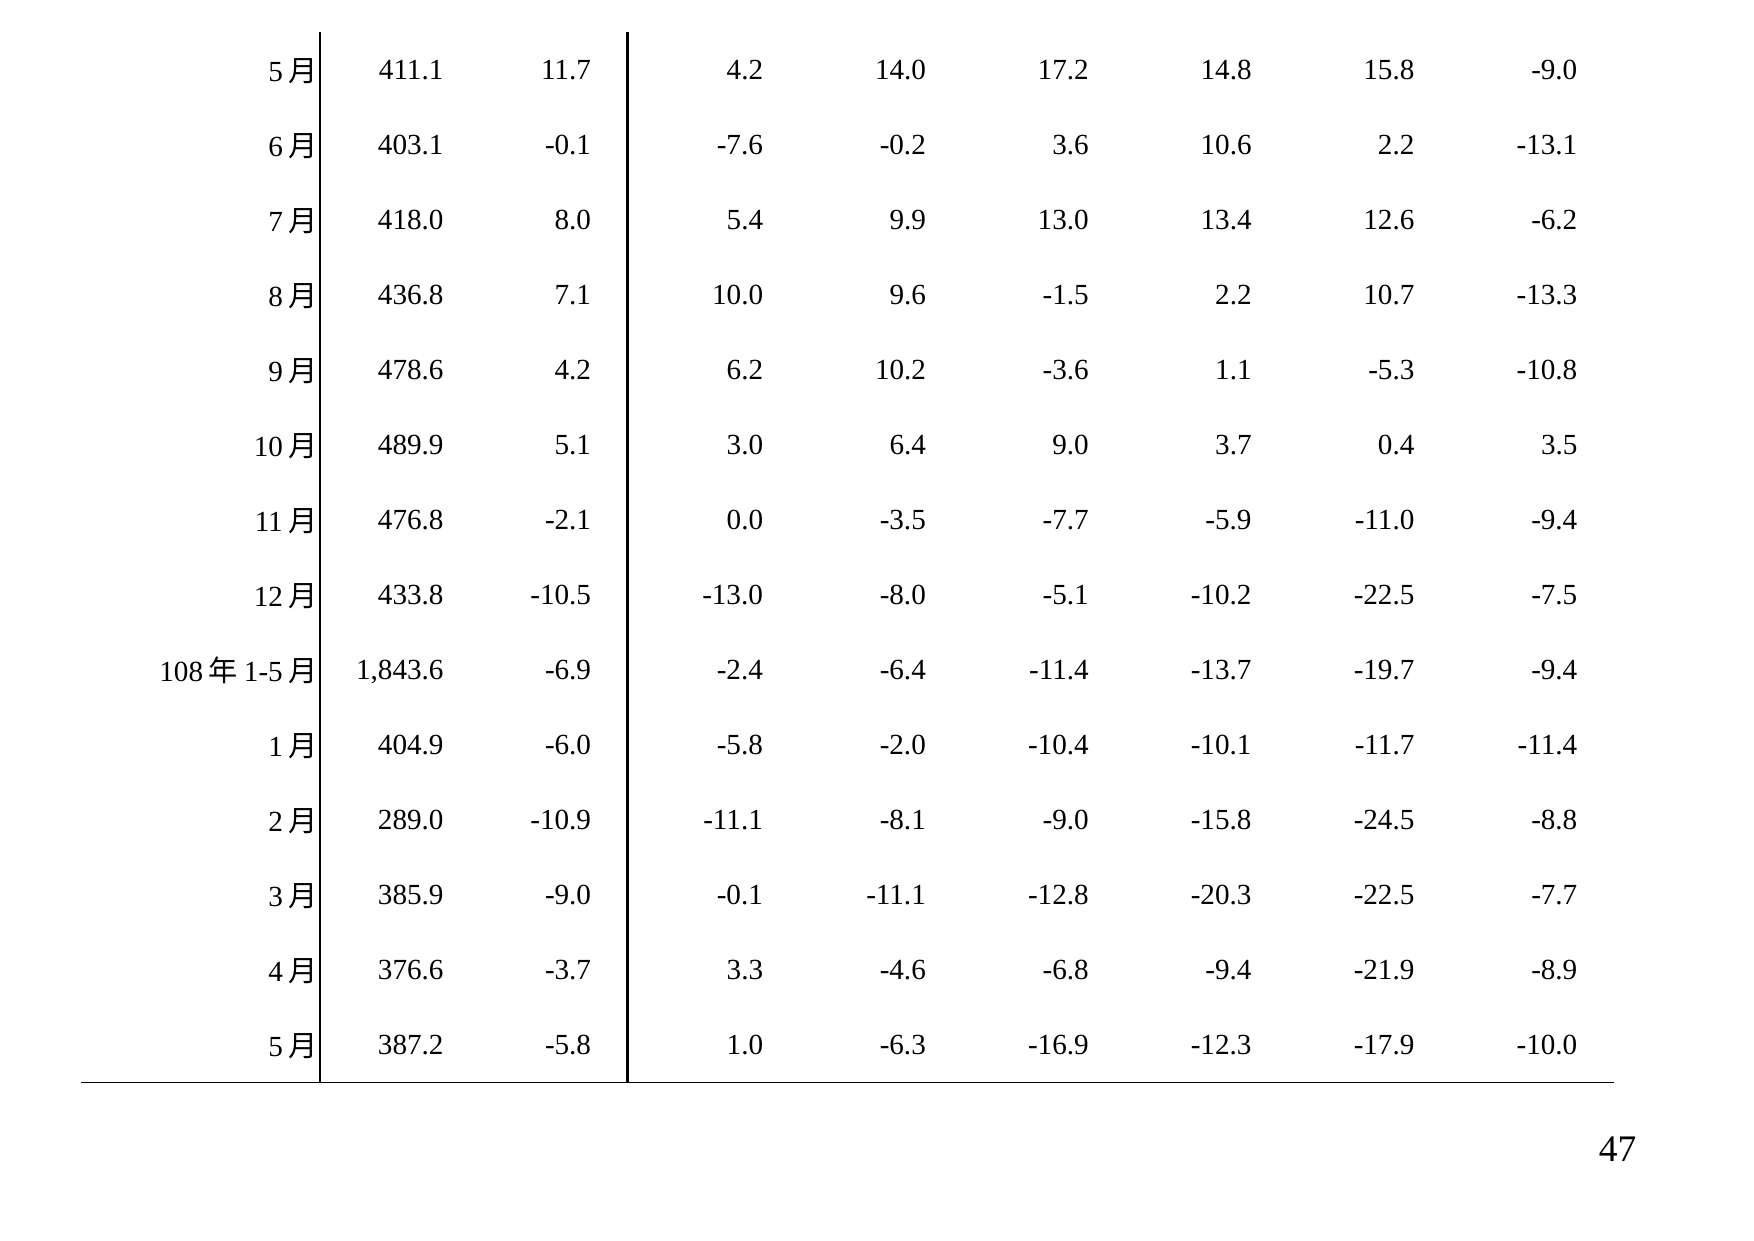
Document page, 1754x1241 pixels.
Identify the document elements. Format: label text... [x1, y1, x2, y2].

table_cell -9.0 [1451, 32, 1614, 107]
table_cell 13.4 [1125, 182, 1288, 257]
table_cell -22.5 [1288, 857, 1451, 932]
table_cell 418.0 [321, 182, 480, 257]
table_cell 9.0 [962, 407, 1125, 482]
table_cell -9.0 [962, 782, 1125, 857]
table_cell -6.3 [799, 1007, 962, 1082]
table_cell -9.4 [1125, 932, 1288, 1007]
table_cell -13.0 [629, 557, 799, 632]
table_cell -2.4 [629, 632, 799, 707]
table_cell 404.9 [321, 707, 480, 782]
table_cell 433.8 [321, 557, 480, 632]
table_cell -2.0 [799, 707, 962, 782]
table_cell -10.9 [480, 782, 626, 857]
table_cell -8.8 [1451, 782, 1614, 857]
table_cell 1月 [81, 707, 319, 782]
table_cell -11.4 [962, 632, 1125, 707]
table_cell 289.0 [321, 782, 480, 857]
table_cell 10月 [81, 407, 319, 482]
table_cell 4.2 [480, 332, 626, 407]
table_cell 9.6 [799, 257, 962, 332]
table_cell 13.0 [962, 182, 1125, 257]
table_cell -6.8 [962, 932, 1125, 1007]
table_cell -11.1 [799, 857, 962, 932]
table_cell 3.5 [1451, 407, 1614, 482]
table_cell 9.9 [799, 182, 962, 257]
table_cell -3.7 [480, 932, 626, 1007]
table_cell 10.7 [1288, 257, 1451, 332]
table_cell 108年1-5月 [81, 632, 319, 707]
table_cell -2.1 [480, 482, 626, 557]
table_cell 403.1 [321, 107, 480, 182]
table_cell -15.8 [1125, 782, 1288, 857]
table_cell 1.0 [629, 1007, 799, 1082]
table_cell -10.8 [1451, 332, 1614, 407]
table_cell 385.9 [321, 857, 480, 932]
table_cell -12.8 [962, 857, 1125, 932]
table_cell 2.2 [1288, 107, 1451, 182]
table_cell 476.8 [321, 482, 480, 557]
table_cell -10.5 [480, 557, 626, 632]
table_cell 2月 [81, 782, 319, 857]
table_cell 10.6 [1125, 107, 1288, 182]
table_cell -0.1 [480, 107, 626, 182]
table_cell -0.2 [799, 107, 962, 182]
table_cell 9月 [81, 332, 319, 407]
table_cell 11月 [81, 482, 319, 557]
table_cell -21.9 [1288, 932, 1451, 1007]
table_cell -9.4 [1451, 482, 1614, 557]
table_cell 6.4 [799, 407, 962, 482]
table_cell 7.1 [480, 257, 626, 332]
table_cell 17.2 [962, 32, 1125, 107]
table_cell 3.0 [629, 407, 799, 482]
table_cell -5.9 [1125, 482, 1288, 557]
table_cell -6.0 [480, 707, 626, 782]
table_cell 5.4 [629, 182, 799, 257]
table_cell -6.4 [799, 632, 962, 707]
table_cell -10.2 [1125, 557, 1288, 632]
table_cell 1.1 [1125, 332, 1288, 407]
table_cell 436.8 [321, 257, 480, 332]
table_cell 478.6 [321, 332, 480, 407]
table_cell -4.6 [799, 932, 962, 1007]
table_cell 11.7 [480, 32, 626, 107]
table_cell -12.3 [1125, 1007, 1288, 1082]
table_cell -7.5 [1451, 557, 1614, 632]
table_cell 2.2 [1125, 257, 1288, 332]
table_cell 8月 [81, 257, 319, 332]
table_cell -16.9 [962, 1007, 1125, 1082]
table_cell 3.3 [629, 932, 799, 1007]
table_cell -11.0 [1288, 482, 1451, 557]
table_cell 10.2 [799, 332, 962, 407]
table_cell -5.1 [962, 557, 1125, 632]
table_cell 3月 [81, 857, 319, 932]
table_cell 489.9 [321, 407, 480, 482]
table_cell 7月 [81, 182, 319, 257]
table_cell -7.6 [629, 107, 799, 182]
table_cell -5.8 [480, 1007, 626, 1082]
table_cell -11.4 [1451, 707, 1614, 782]
table_cell 411.1 [321, 32, 480, 107]
table_cell -8.0 [799, 557, 962, 632]
table_cell 5月 [81, 32, 319, 107]
table_cell 376.6 [321, 932, 480, 1007]
table_cell -6.9 [480, 632, 626, 707]
table_cell -22.5 [1288, 557, 1451, 632]
table_cell -3.6 [962, 332, 1125, 407]
table_cell -13.7 [1125, 632, 1288, 707]
table_cell 12.6 [1288, 182, 1451, 257]
table_cell -7.7 [962, 482, 1125, 557]
table_cell -13.3 [1451, 257, 1614, 332]
table_cell 8.0 [480, 182, 626, 257]
table_cell 14.8 [1125, 32, 1288, 107]
table_cell -11.7 [1288, 707, 1451, 782]
table_cell 15.8 [1288, 32, 1451, 107]
table_cell 5月 [81, 1007, 319, 1082]
table_cell -5.3 [1288, 332, 1451, 407]
table_cell 4.2 [629, 32, 799, 107]
table_cell -8.9 [1451, 932, 1614, 1007]
table_cell -5.8 [629, 707, 799, 782]
table_cell -10.4 [962, 707, 1125, 782]
table_cell -0.1 [629, 857, 799, 932]
table_cell 3.6 [962, 107, 1125, 182]
table_cell 387.2 [321, 1007, 480, 1082]
table_cell -20.3 [1125, 857, 1288, 932]
table_cell -24.5 [1288, 782, 1451, 857]
table_cell 5.1 [480, 407, 626, 482]
table_cell 12月 [81, 557, 319, 632]
table_cell 0.0 [629, 482, 799, 557]
table_cell -13.1 [1451, 107, 1614, 182]
table_cell 6.2 [629, 332, 799, 407]
table_cell -3.5 [799, 482, 962, 557]
table_cell -6.2 [1451, 182, 1614, 257]
table_cell 0.4 [1288, 407, 1451, 482]
table_cell -10.0 [1451, 1007, 1614, 1082]
table_cell -19.7 [1288, 632, 1451, 707]
table_cell -11.1 [629, 782, 799, 857]
table_cell -10.1 [1125, 707, 1288, 782]
table_cell 10.0 [629, 257, 799, 332]
table_cell 4月 [81, 932, 319, 1007]
table_cell -1.5 [962, 257, 1125, 332]
table_cell 14.0 [799, 32, 962, 107]
table_cell -17.9 [1288, 1007, 1451, 1082]
table_cell -7.7 [1451, 857, 1614, 932]
table_cell -8.1 [799, 782, 962, 857]
table_cell -9.4 [1451, 632, 1614, 707]
table_cell 6月 [81, 107, 319, 182]
table_cell 3.7 [1125, 407, 1288, 482]
table_cell -9.0 [480, 857, 626, 932]
table_cell 1,843.6 [321, 632, 480, 707]
